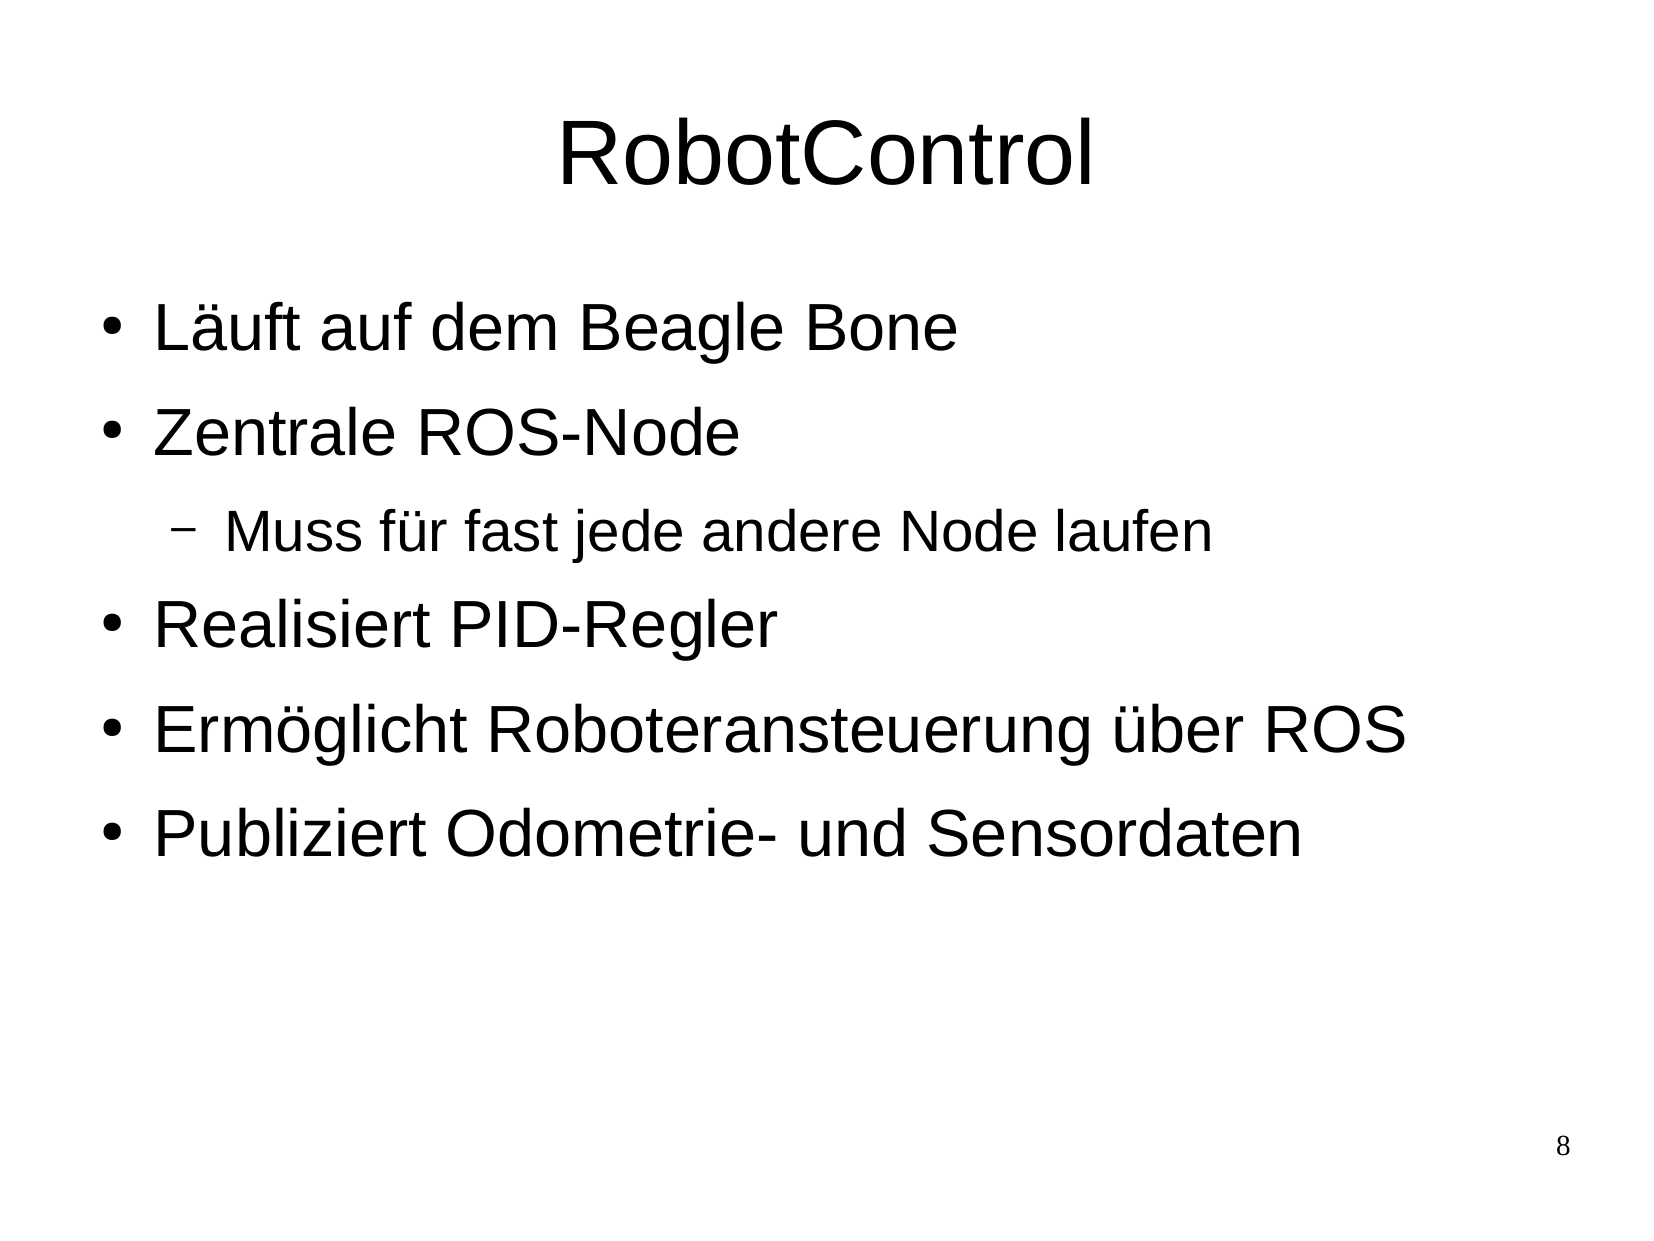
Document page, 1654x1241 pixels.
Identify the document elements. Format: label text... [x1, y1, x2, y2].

list Läuft auf dem Beagle Bone Zentrale ROS-Node Muss für fast jede andere Node laufen Realisiert PID-Regler Ermöglicht Roboteransteuerung über ROS Publiziert Odometrie- und Sensordaten [82, 290, 1538, 1010]
title RobotControl [82, 49, 1571, 257]
